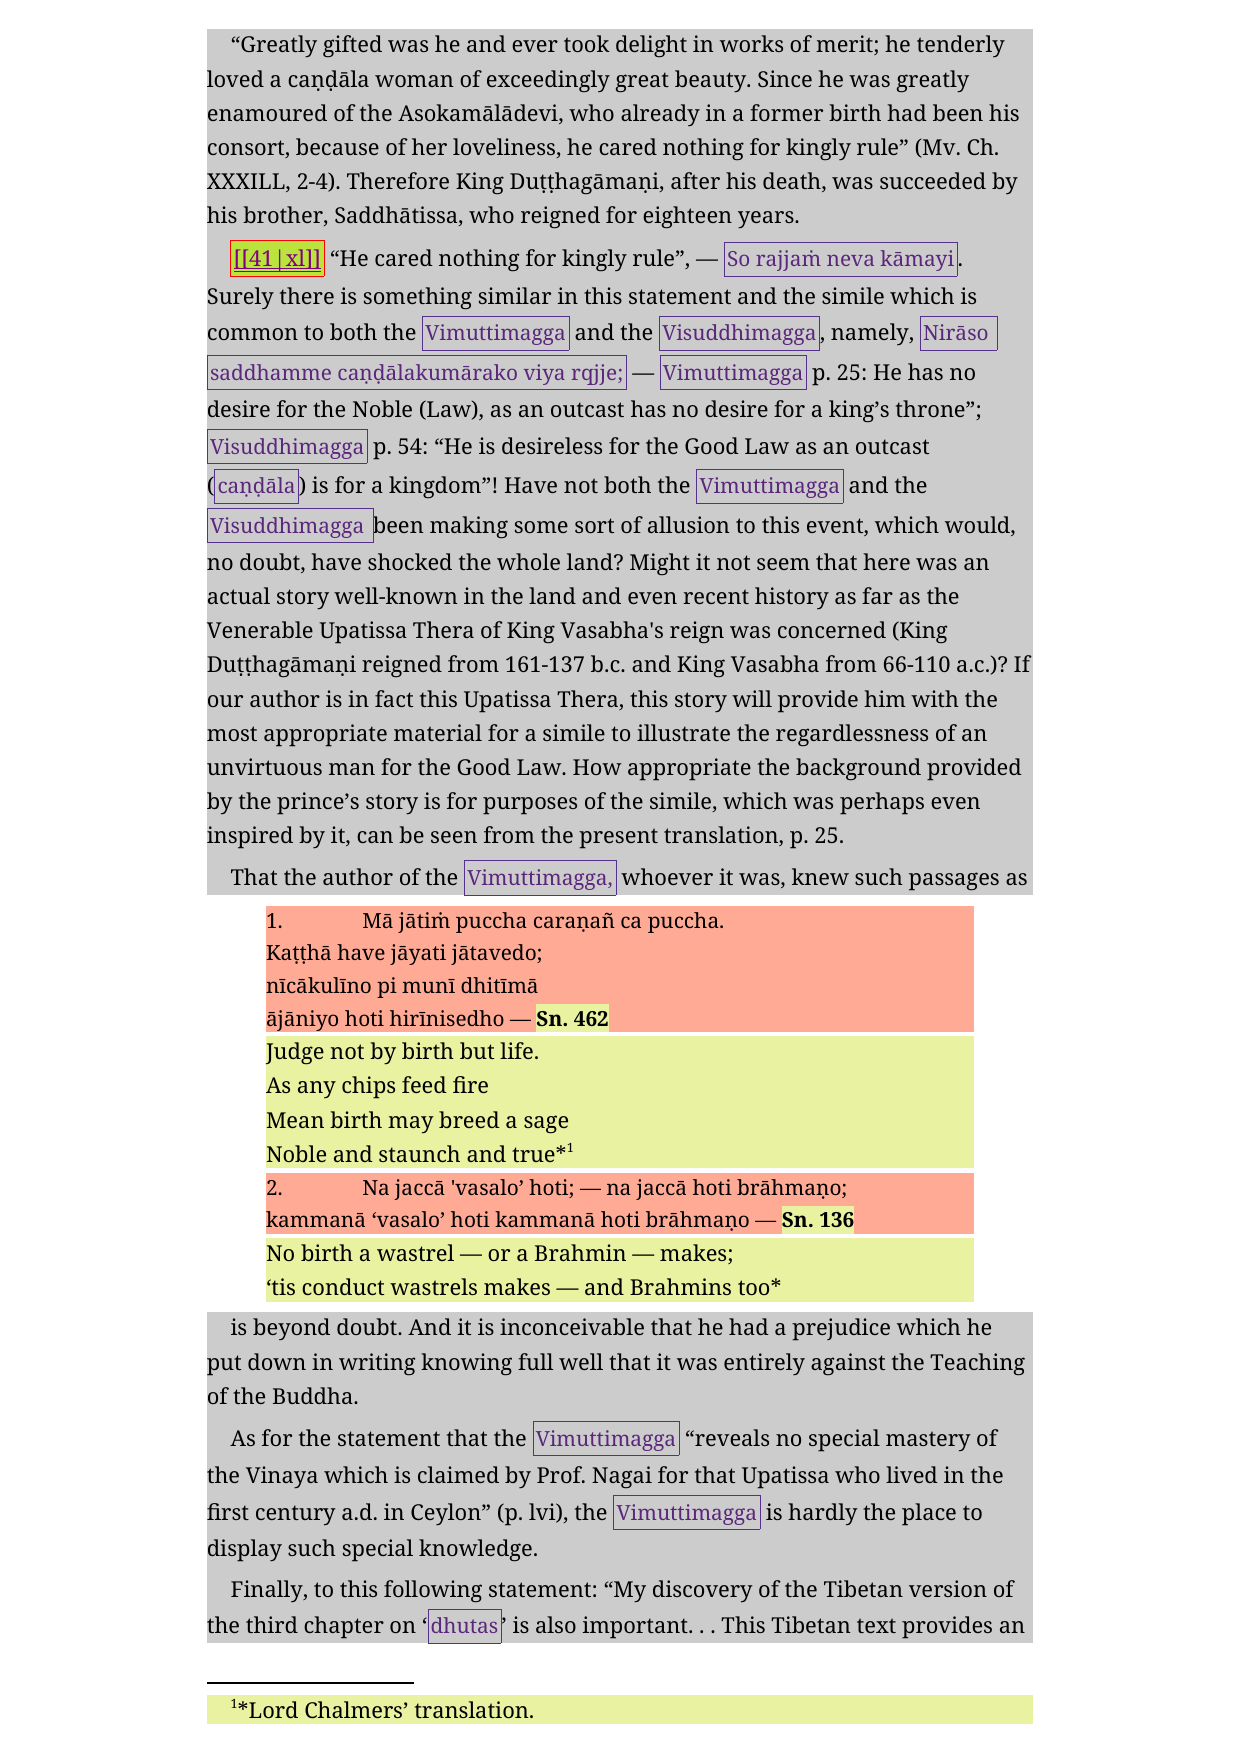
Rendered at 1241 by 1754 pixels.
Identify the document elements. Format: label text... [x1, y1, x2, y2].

text That the author of the [207, 860, 464, 895]
text “Greatly gifted was he and ever took delight in works of merit; he tenderly loved a caṇḍāla woman of exceedingly great beauty. Since he was greatly enamoured of the Asokamālādevi, who already in a former birth had been his consort, because of her loveliness, he cared nothing for kingly rule” (Mv. Ch. XXXILL, 2-4). Therefore King Duṭṭhagāmaṇi, after his death, was succeeded by his brother, Saddhātissa, who reigned for eighteen years. [207, 29, 1033, 230]
text 2. Na jaccā 'vasalo’ hoti; — na jaccā hoti brāhmaṇo; kammanā ‘vasalo’ hoti kammanā hoti brāhmaṇo — Sn. 136 [266, 1173, 974, 1234]
text Judge not by birth but life. As any chips feed fire Mean birth may breed a sage Noble and staunch and true* [266, 1036, 974, 1168]
text Vimuttimagga, [465, 861, 616, 895]
text whoever it was, knew such passages as [617, 860, 1033, 895]
text As for the statement that the Vimuttimagga “reveals no special mastery of the Vinaya which is claimed by Prof. Nagai for that Upatissa who lived in the first century a.d. in Ceylon” (p. lvi), the Vimuttimagga is hardly the place to display such special knowledge. [207, 1421, 1033, 1563]
text *Lord Chalmers’ translation. [207, 1695, 1033, 1724]
text [[41|xl]] “He cared nothing for kingly rule”, — So rajjaṁ neva kāmayi. Surely there is something similar in this statement and the simile which is common to both the Vimuttimagga and the Visuddhimagga, namely, Nirāso saddhamme caṇḍālakumārako viya rqjje; — Vimuttimagga p. 25: He has no desire for the Noble (Law), as an outcast has no desire for a king’s throne”; Visuddhimagga p. 54: “He is desireless for the Good Law as an outcast (caṇḍāla) is for a kingdom”! Have not both the Vimuttimagga and the Visuddhimagga been making some sort of allusion to this event, which would, no doubt, have shocked the whole land? Might it not seem that here was an actual story well-known in the land and even recent history as far as the Venerable Upatissa Thera of King Vasabha's reign was concerned (King Duṭṭhagāmaṇi reigned from 161-137 b.c. and King Vasabha from 66-110 a.c.)? If our author is in fact this Upatissa Thera, this story will provide him with the most appropriate material for a simile to illustrate the regardlessness of an unvirtuous man for the Good Law. How appropriate the background provided by the prince’s story is for purposes of the simile, which was perhaps even inspired by it, can be seen from the present translation, p. 25. [207, 240, 1033, 850]
text 1. Mā jātiṁ puccha caraṇañ ca puccha. Kaṭṭhā have jāyati jātavedo; nīcākulīno pi munī dhitīmā ājāniyo hoti hirīnisedho — Sn. 462 [266, 906, 974, 1032]
text No birth a wastrel — or a Brahmin — makes; ‘tis conduct wastrels makes — and Brahmins too* [266, 1238, 974, 1302]
text is beyond doubt. And it is inconceivable that he had a prejudice which he put down in writing knowing full well that it was entirely against the Teaching of the Buddha. [207, 1312, 1033, 1411]
text Finally, to this following statement: “My discovery of the Tibetan version of the third chapter on ‘dhutas’ is also important. . . This Tibetan text provides an [207, 1573, 1033, 1643]
